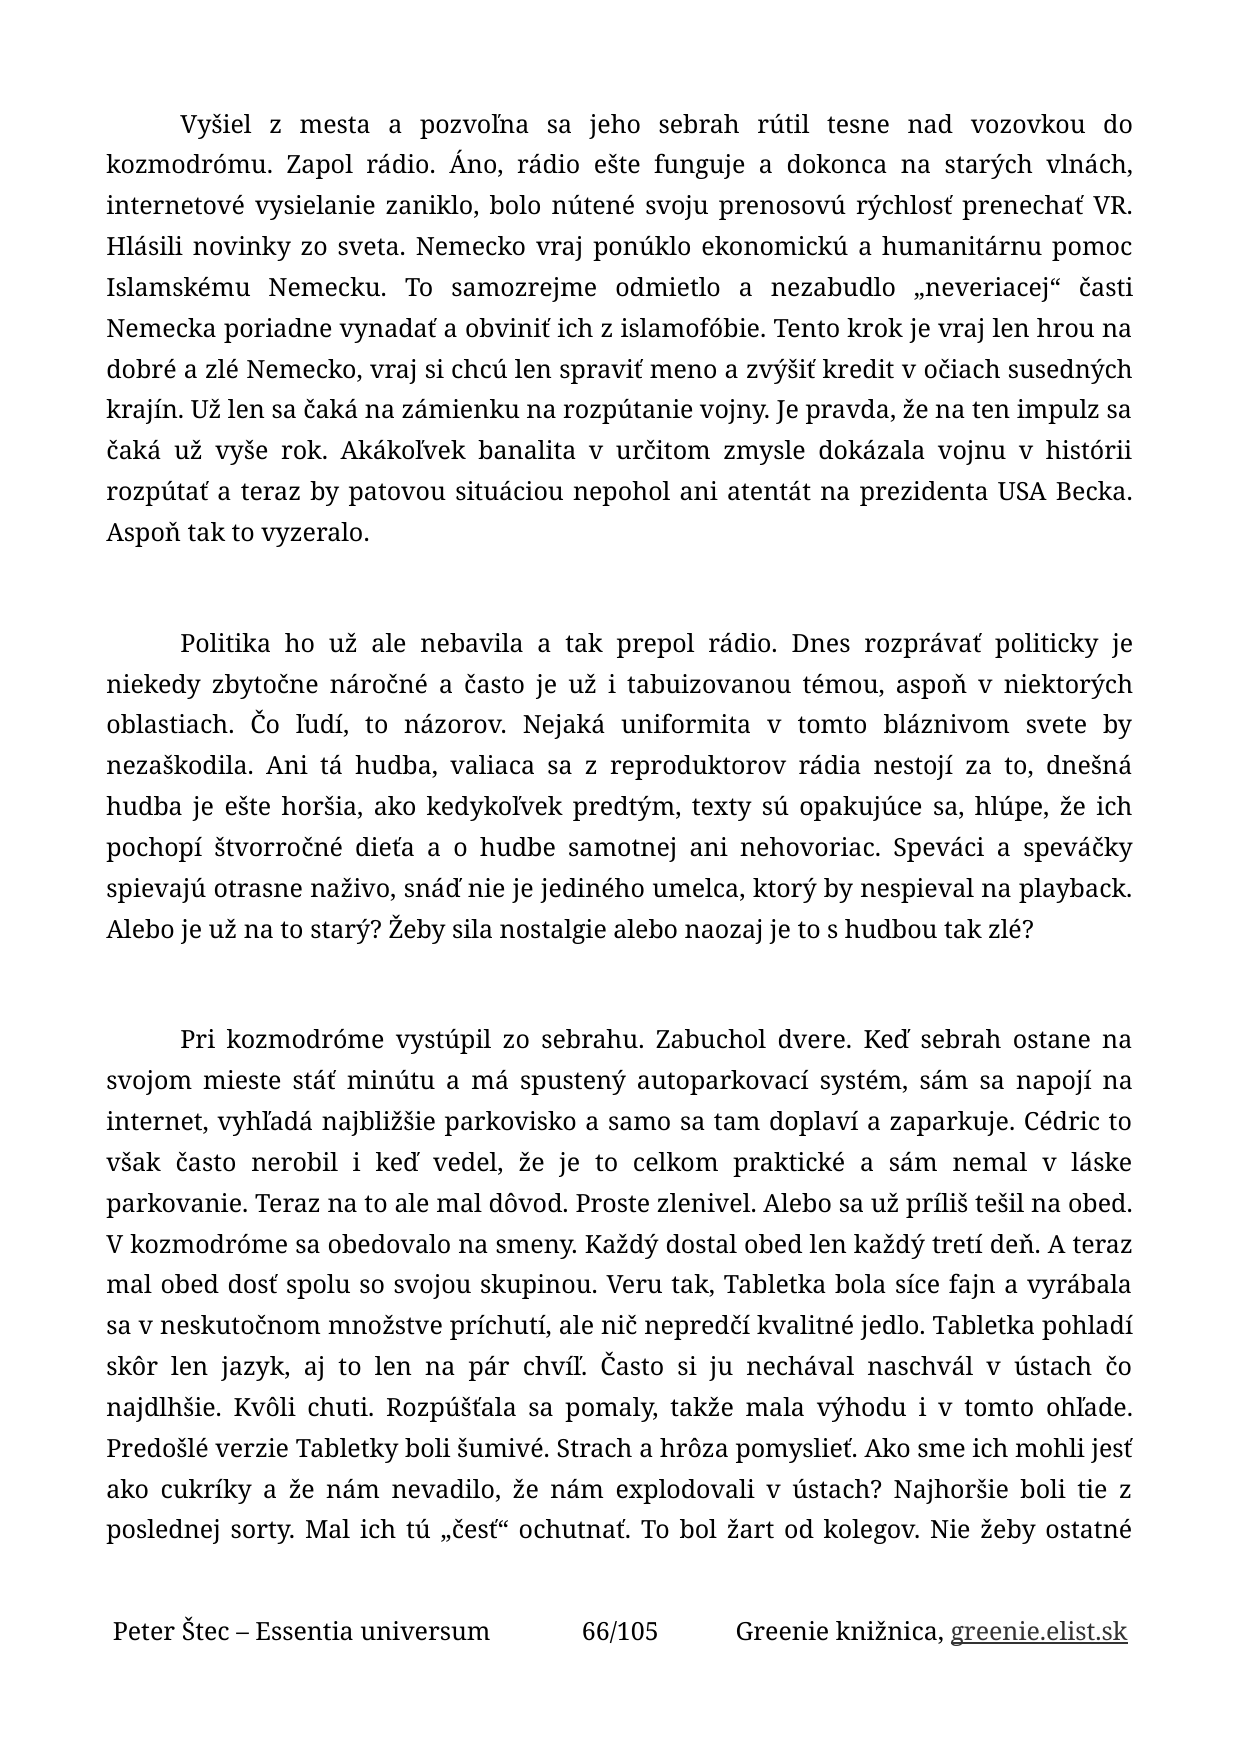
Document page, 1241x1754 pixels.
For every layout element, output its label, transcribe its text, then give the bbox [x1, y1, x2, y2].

text Vyšiel z mesta a pozvoľna sa jeho sebrah rútil tesne nad vozovkou do kozmodrómu. Zapol rádio. Áno, rádio ešte funguje a dokonca na starých vlnách, internetové vysielanie zaniklo, bolo nútené svoju prenosovú rýchlosť prenechať VR. Hlásili novinky zo sveta. Nemecko vraj ponúklo ekonomickú a humanitárnu pomoc Islamskému Nemecku. To samozrejme odmietlo a nezabudlo „neveriacej“ časti Nemecka poriadne vynadať a obviniť ich z islamofóbie. Tento krok je vraj len hrou na dobré a zlé Nemecko, vraj si chcú len spraviť meno a zvýšiť kredit v očiach susedných krajín. Už len sa čaká na zámienku na rozpútanie vojny. Je pravda, že na ten impulz sa čaká už vyše rok. Akákoľvek banalita v určitom zmysle dokázala vojnu v histórii rozpútať a teraz by patovou situáciou nepohol ani atentát na prezidenta USA Becka. Aspoň tak to vyzeralo. [106, 106, 1134, 549]
text Pri kozmodróme vystúpil zo sebrahu. Zabuchol dvere. Keď sebrah ostane na svojom mieste stáť minútu a má spustený autoparkovací systém, sám sa napojí na internet, vyhľadá najbližšie parkovisko a samo sa tam doplaví a zaparkuje. Cédric to však často nerobil i keď vedel, že je to celkom praktické a sám nemal v láske parkovanie. Teraz na to ale mal dôvod. Proste zlenivel. Alebo sa už príliš tešil na obed. V kozmodróme sa obedovalo na smeny. Každý dostal obed len každý tretí deň. A teraz mal obed dosť spolu so svojou skupinou. Veru tak, Tabletka bola síce fajn a vyrábala sa v neskutočnom množstve príchutí, ale nič nepredčí kvalitné jedlo. Tabletka pohladí skôr len jazyk, aj to len na pár chvíľ. Často si ju nechával naschvál v ústach čo najdlhšie. Kvôli chuti. Rozpúšťala sa pomaly, takže mala výhodu i v tomto ohľade. Predošlé verzie Tabletky boli šumivé. Strach a hrôza pomyslieť. Ako sme ich mohli jesť ako cukríky a že nám nevadilo, že nám explodovali v ústach? Najhoršie boli tie z poslednej sorty. Mal ich tú „česť“ ochutnať. To bol žart od kolegov. Nie žeby ostatné [106, 1022, 1134, 1546]
text Politika ho už ale nebavila a tak prepol rádio. Dnes rozprávať politicky je niekedy zbytočne náročné a často je už i tabuizovanou témou, aspoň v niektorých oblastiach. Čo ľudí, to názorov. Nejaká uniformita v tomto bláznivom svete by nezaškodila. Ani tá hudba, valiaca sa z reproduktorov rádia nestojí za to, dnešná hudba je ešte horšia, ako kedykoľvek predtým, texty sú opakujúce sa, hlúpe, že ich pochopí štvorročné dieťa a o hudbe samotnej ani nehovoriac. Speváci a speváčky spievajú otrasne naživo, snáď nie je jediného umelca, ktorý by nespieval na playback. Alebo je už na to starý? Žeby sila nostalgie alebo naozaj je to s hudbou tak zlé? [106, 625, 1134, 945]
